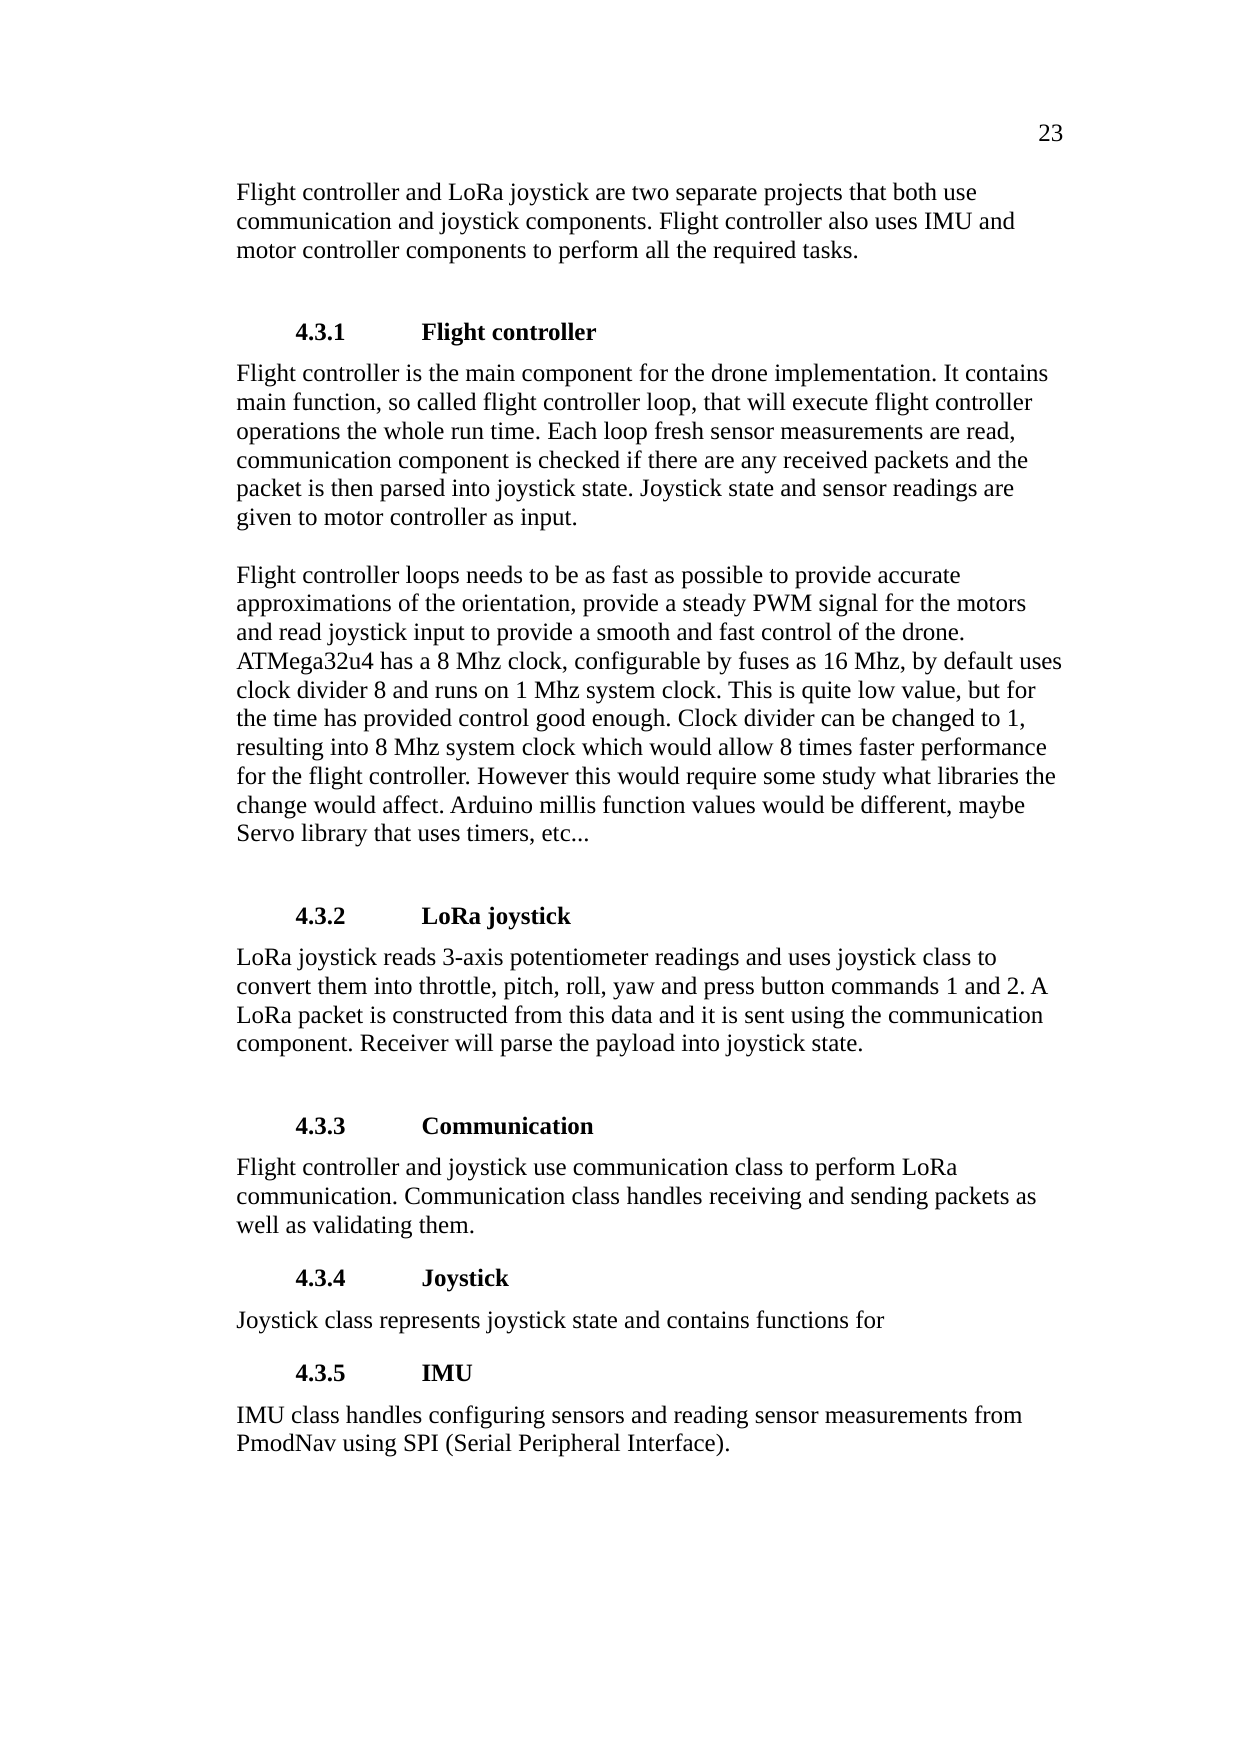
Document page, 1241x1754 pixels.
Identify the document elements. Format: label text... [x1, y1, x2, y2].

subtitle LoRa joystick [295, 901, 1063, 930]
subtitle Joystick [295, 1263, 1063, 1292]
text Flight controller and LoRa joystick are two separate projects that both use communication and joystick components. Flight controller also uses IMU and motor controller components to perform all the required tasks. [236, 177, 1063, 263]
text Flight controller and joystick use communication class to perform LoRa communication. Communication class handles receiving and sending packets as well as validating them. [236, 1152, 1063, 1238]
subtitle IMU [295, 1358, 1063, 1387]
text Joystick class represents joystick state and contains functions for [236, 1305, 1063, 1333]
text IMU class handles configuring sensors and reading sensor measurements from PmodNav using SPI (Serial Peripheral Interface). [236, 1400, 1063, 1457]
subtitle Communication [295, 1111, 1063, 1140]
subtitle Flight controller [295, 317, 1063, 346]
text Flight controller loops needs to be as fast as possible to provide accurate approximations of the orientation, provide a steady PWM signal for the motors and read joystick input to provide a smooth and fast control of the drone. [236, 560, 1063, 646]
text ATMega32u4 has a 8 Mhz clock, configurable by fuses as 16 Mhz, by default uses clock divider 8 and runs on 1 Mhz system clock. This is quite low value, but for the time has provided control good enough. Clock divider can be changed to 1, resulting into 8 Mhz system clock which would allow 8 times faster performance for the flight controller. However this would require some study what libraries the change would affect. Arduino millis function values would be different, maybe Servo library that uses timers, etc... [236, 646, 1063, 847]
text Flight controller is the main component for the drone implementation. It contains main function, so called flight controller loop, that will execute flight controller operations the whole run time. Each loop fresh sensor measurements are read, communication component is checked if there are any received packets and the packet is then parsed into joystick state. Joystick state and sensor readings are given to motor controller as input. [236, 358, 1063, 531]
text LoRa joystick reads 3-axis potentiometer readings and uses joystick class to convert them into throttle, pitch, roll, yaw and press button commands 1 and 2. A LoRa packet is constructed from this data and it is sent using the communication component. Receiver will parse the payload into joystick state. [236, 942, 1063, 1057]
